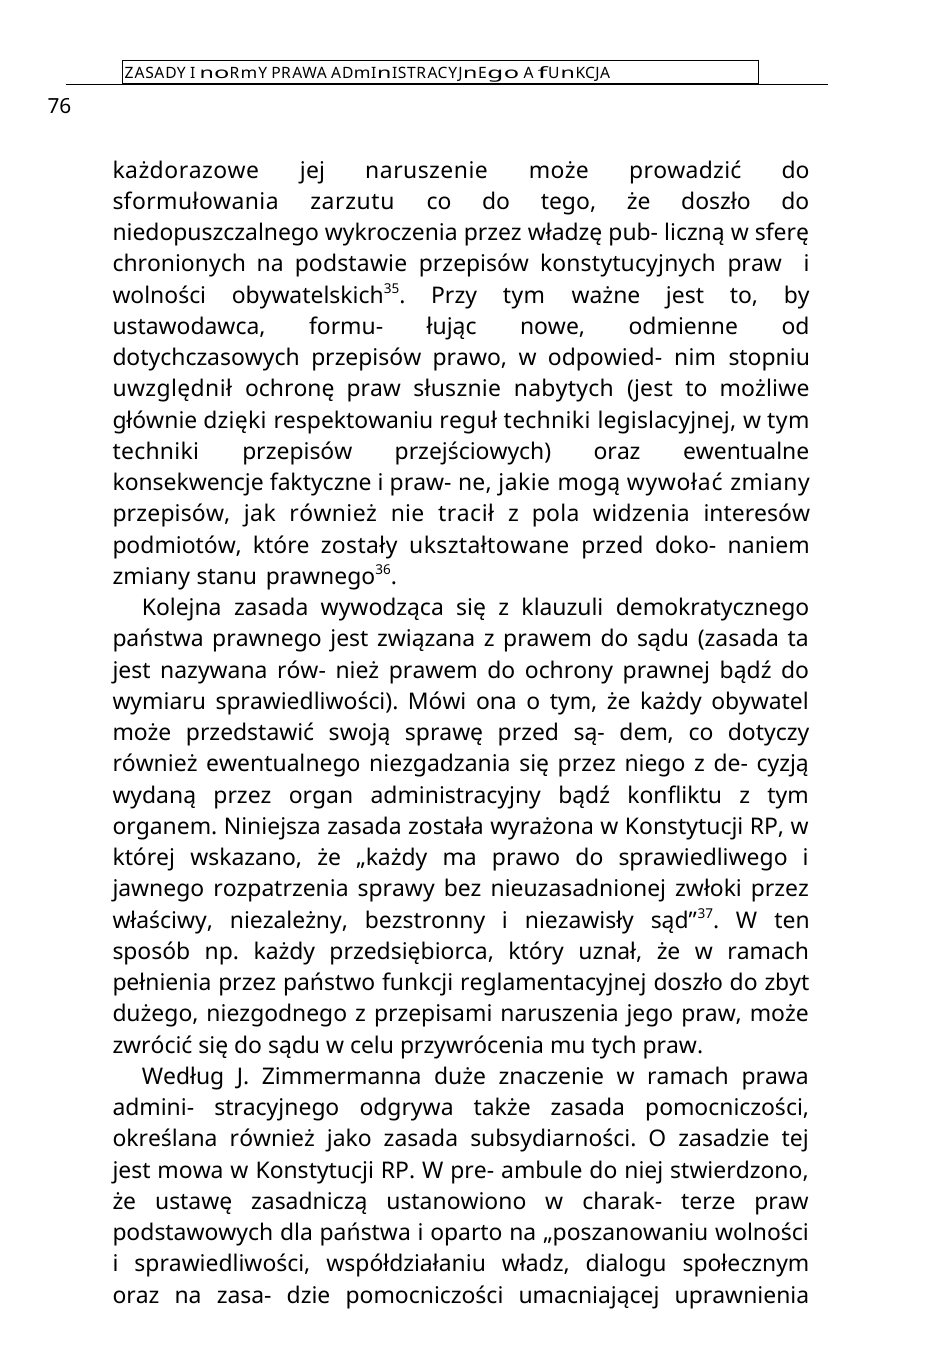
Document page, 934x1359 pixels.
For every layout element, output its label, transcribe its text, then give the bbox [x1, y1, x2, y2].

text Kolejna zasada wywodząca się z klauzuli demokratycznego państwa prawnego jest związana z prawem do sądu (zasada ta jest nazywana rów- nież prawem do ochrony prawnej bądź do wymiaru sprawiedliwości). Mówi ona o tym, że każdy obywatel może przedstawić swoją sprawę przed są- dem, co dotyczy również ewentualnego niezgadzania się przez niego z de- cyzją wydaną przez organ administracyjny bądź konfliktu z tym organem. Niniejsza zasada została wyrażona w Konstytucji RP, w której wskazano, że „każdy ma prawo do sprawiedliwego i jawnego rozpatrzenia sprawy bez nieuzasadnionej zwłoki przez właściwy, niezależny, bezstronny i niezawisły sąd”37. W ten sposób np. każdy przedsiębiorca, który uznał, że w ramach pełnienia przez państwo funkcji reglamentacyjnej doszło do zbyt dużego, niezgodnego z przepisami naruszenia jego praw, może zwrócić się do sądu w celu przywrócenia mu tych praw. [112, 591, 810, 1060]
text 76 [47, 91, 821, 119]
text każdorazowe jej naruszenie może prowadzić do sformułowania zarzutu co do tego, że doszło do niedopuszczalnego wykroczenia przez władzę pub- liczną w sferę chronionych na podstawie przepisów konstytucyjnych praw i wolności obywatelskich35. Przy tym ważne jest to, by ustawodawca, formu- łując nowe, odmienne od dotychczasowych przepisów prawo, w odpowied- nim stopniu uwzględnił ochronę praw słusznie nabytych (jest to możliwe głównie dzięki respektowaniu reguł techniki legislacyjnej, w tym techniki przepisów przejściowych) oraz ewentualne konsekwencje faktyczne i praw- ne, jakie mogą wywołać zmiany przepisów, jak również nie tracił z pola widzenia interesów podmiotów, które zostały ukształtowane przed doko- naniem zmiany stanu prawnego36. [112, 154, 810, 591]
text Według J. Zimmermanna duże znaczenie w ramach prawa admini- stracyjnego odgrywa także zasada pomocniczości, określana również jako zasada subsydiarności. O zasadzie tej jest mowa w Konstytucji RP. W pre- ambule do niej stwierdzono, że ustawę zasadniczą ustanowiono w charak- terze praw podstawowych dla państwa i oparto na „poszanowaniu wolności i sprawiedliwości, współdziałaniu władz, dialogu społecznym oraz na zasa- dzie pomocniczości umacniającej uprawnienia [112, 1060, 810, 1310]
